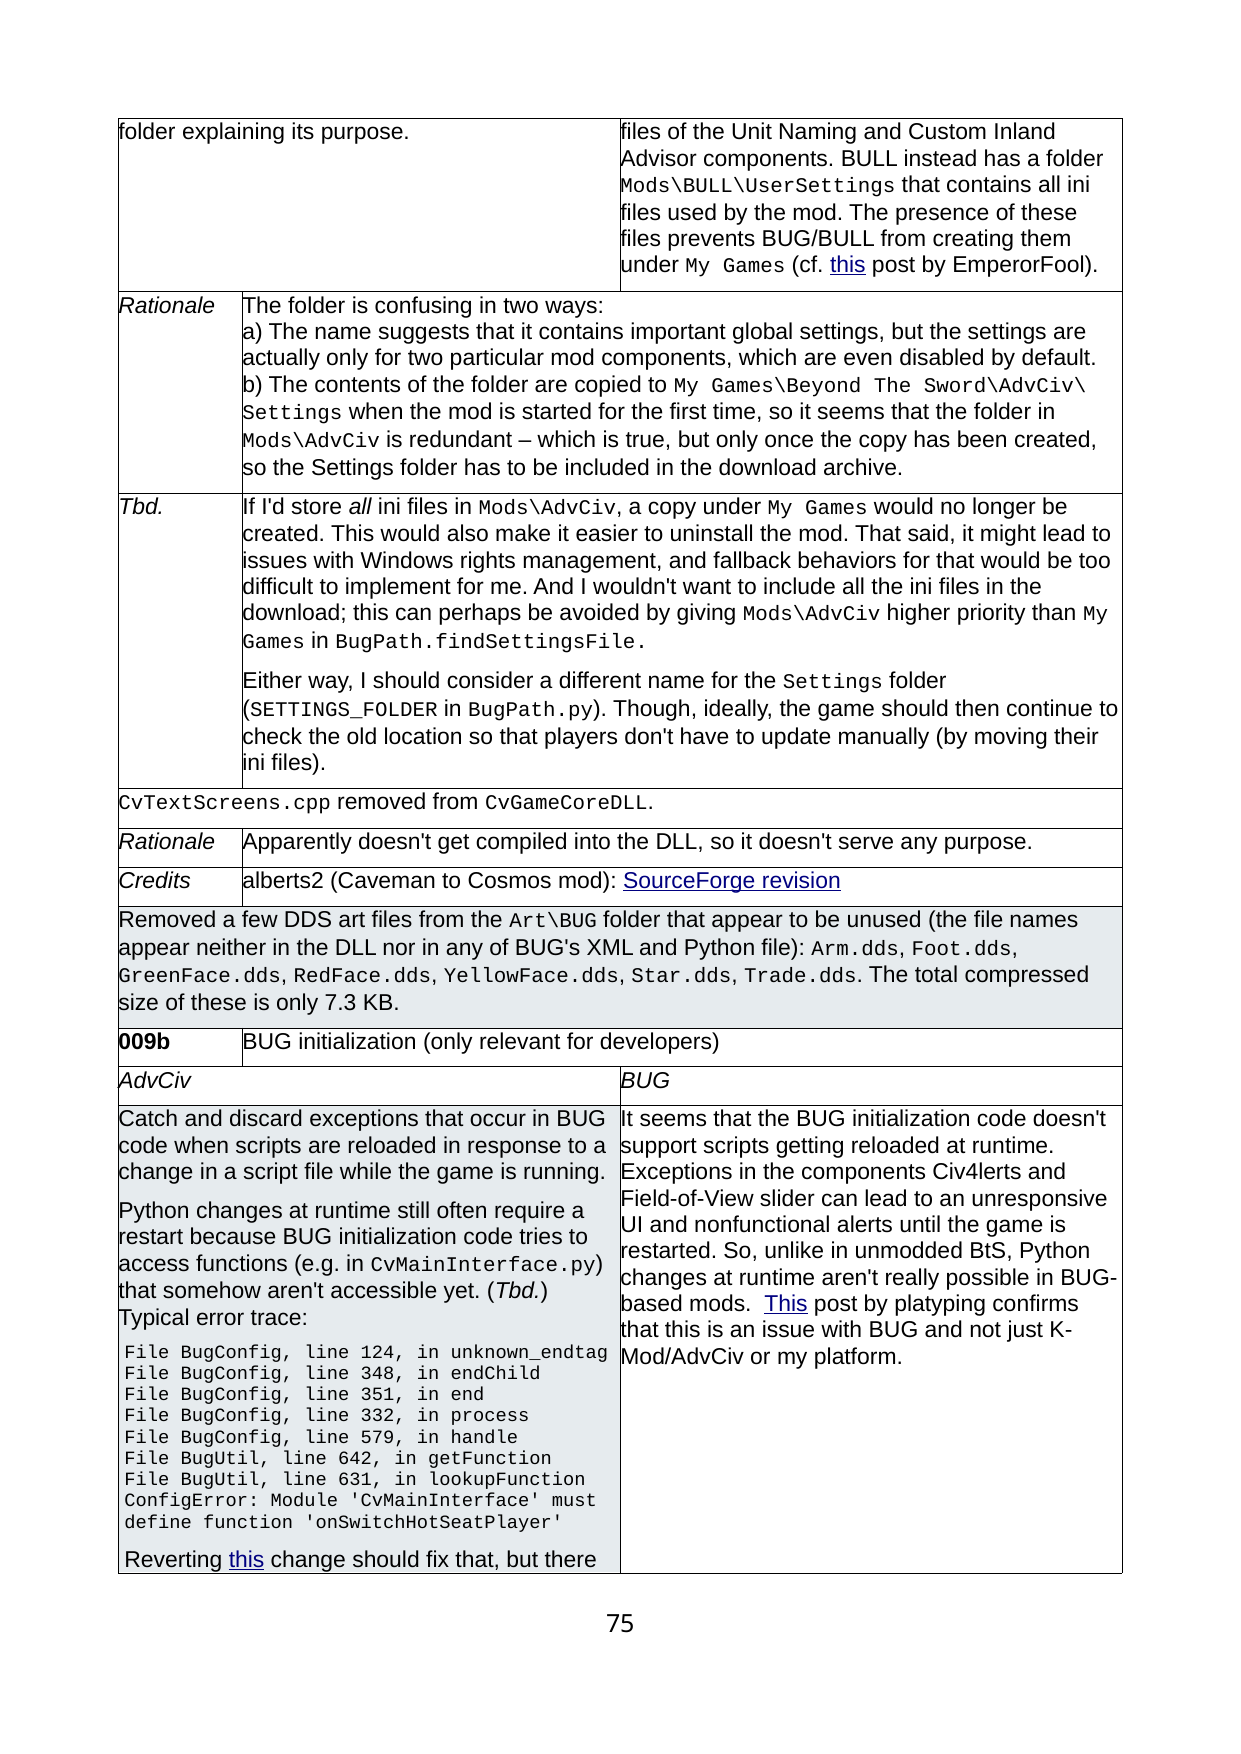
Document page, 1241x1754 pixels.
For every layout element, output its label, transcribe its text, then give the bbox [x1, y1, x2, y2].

table_cell BUG [621, 1067, 1122, 1105]
table_cell files of the Unit Naming and Custom Inland Advisor components. BULL instead has a folder Mods\BULL\UserSettings that contains all ini files used by the mod. The presence of these files prevents BUG/BULL from creating them under My Games (cf. this post by EmperorFool). [621, 119, 1122, 291]
table_cell Rationale [119, 292, 242, 492]
table_cell It seems that the BUG initialization code doesn't support scripts getting reloaded at runtime. Exceptions in the components Civ4lerts and Field-of-View slider can lead to an unresponsive UI and nonfunctional alerts until the game is restarted. So, unlike in unmodded BtS, Python changes at runtime aren't really possible in BUG-based mods. This post by platyping confirms that this is an issue with BUG and not just K-Mod/AdvCiv or my platform. [621, 1106, 1122, 1572]
table_cell Credits [119, 868, 242, 906]
table_cell Apparently doesn't get compiled into the DLL, so it doesn't serve any purpose. [243, 829, 1122, 867]
table_cell BUG initialization (only relevant for developers) [243, 1029, 1122, 1066]
table_cell CvTextScreens.cpp removed from CvGameCoreDLL. [119, 789, 1122, 828]
table_cell Rationale [119, 829, 242, 867]
table_cell alberts2 (Caveman to Cosmos mod): SourceForge revision [243, 868, 1122, 906]
table_cell Catch and discard exceptions that occur in BUG code when scripts are reloaded in response to a change in a script file while the game is running. Python changes at runtime still often require a restart because BUG initialization code tries to access functions (e.g. in CvMainInterface.py) that somehow aren't accessible yet. (Tbd.) Typical error trace: File BugConfig, line 124, in unknown_endtag File BugConfig, line 348, in endChild File BugConfig, line 351, in end File BugConfig, line 332, in process File BugConfig, line 579, in handle File BugUtil, line 642, in getFunction File BugUtil, line 631, in lookupFunction ConfigError: Module 'CvMainInterface' must define function 'onSwitchHotSeatPlayer' Reverting this change should fix that, but there [119, 1106, 620, 1572]
table_cell folder explaining its purpose. [119, 119, 620, 291]
table_cell AdvCiv [119, 1067, 620, 1105]
table_cell If I'd store all ini files in Mods\AdvCiv, a copy under My Games would no longer be created. This would also make it easier to uninstall the mod. That said, it might lead to issues with Windows rights management, and fallback behaviors for that would be too difficult to implement for me. And I wouldn't want to include all the ini files in the download; this can perhaps be avoided by giving Mods\AdvCiv higher priority than My Games in BugPath.findSettingsFile. Either way, I should consider a different name for the Settings folder (SETTINGS_FOLDER in BugPath.py). Though, ideally, the game should then continue to check the old location so that players don't have to update manually (by moving their ini files). [243, 494, 1122, 788]
table_cell The folder is confusing in two ways: a) The name suggests that it contains important global settings, but the settings are actually only for two particular mod components, which are even disabled by default. b) The contents of the folder are copied to My Games\Beyond The Sword\AdvCiv\Settings when the mod is started for the first time, so it seems that the folder in Mods\AdvCiv is redundant – which is true, but only once the copy has been created, so the Settings folder has to be included in the download archive. [243, 292, 1122, 492]
table_cell 009b [119, 1029, 242, 1066]
table_cell Tbd. [119, 494, 242, 788]
table_cell Removed a few DDS art files from the Art\BUG folder that appear to be unused (the file names appear neither in the DLL nor in any of BUG's XML and Python file): Arm.dds, Foot.dds, GreenFace.dds, RedFace.dds, YellowFace.dds, Star.dds, Trade.dds. The total compressed size of these is only 7.3 KB. [119, 907, 1122, 1028]
